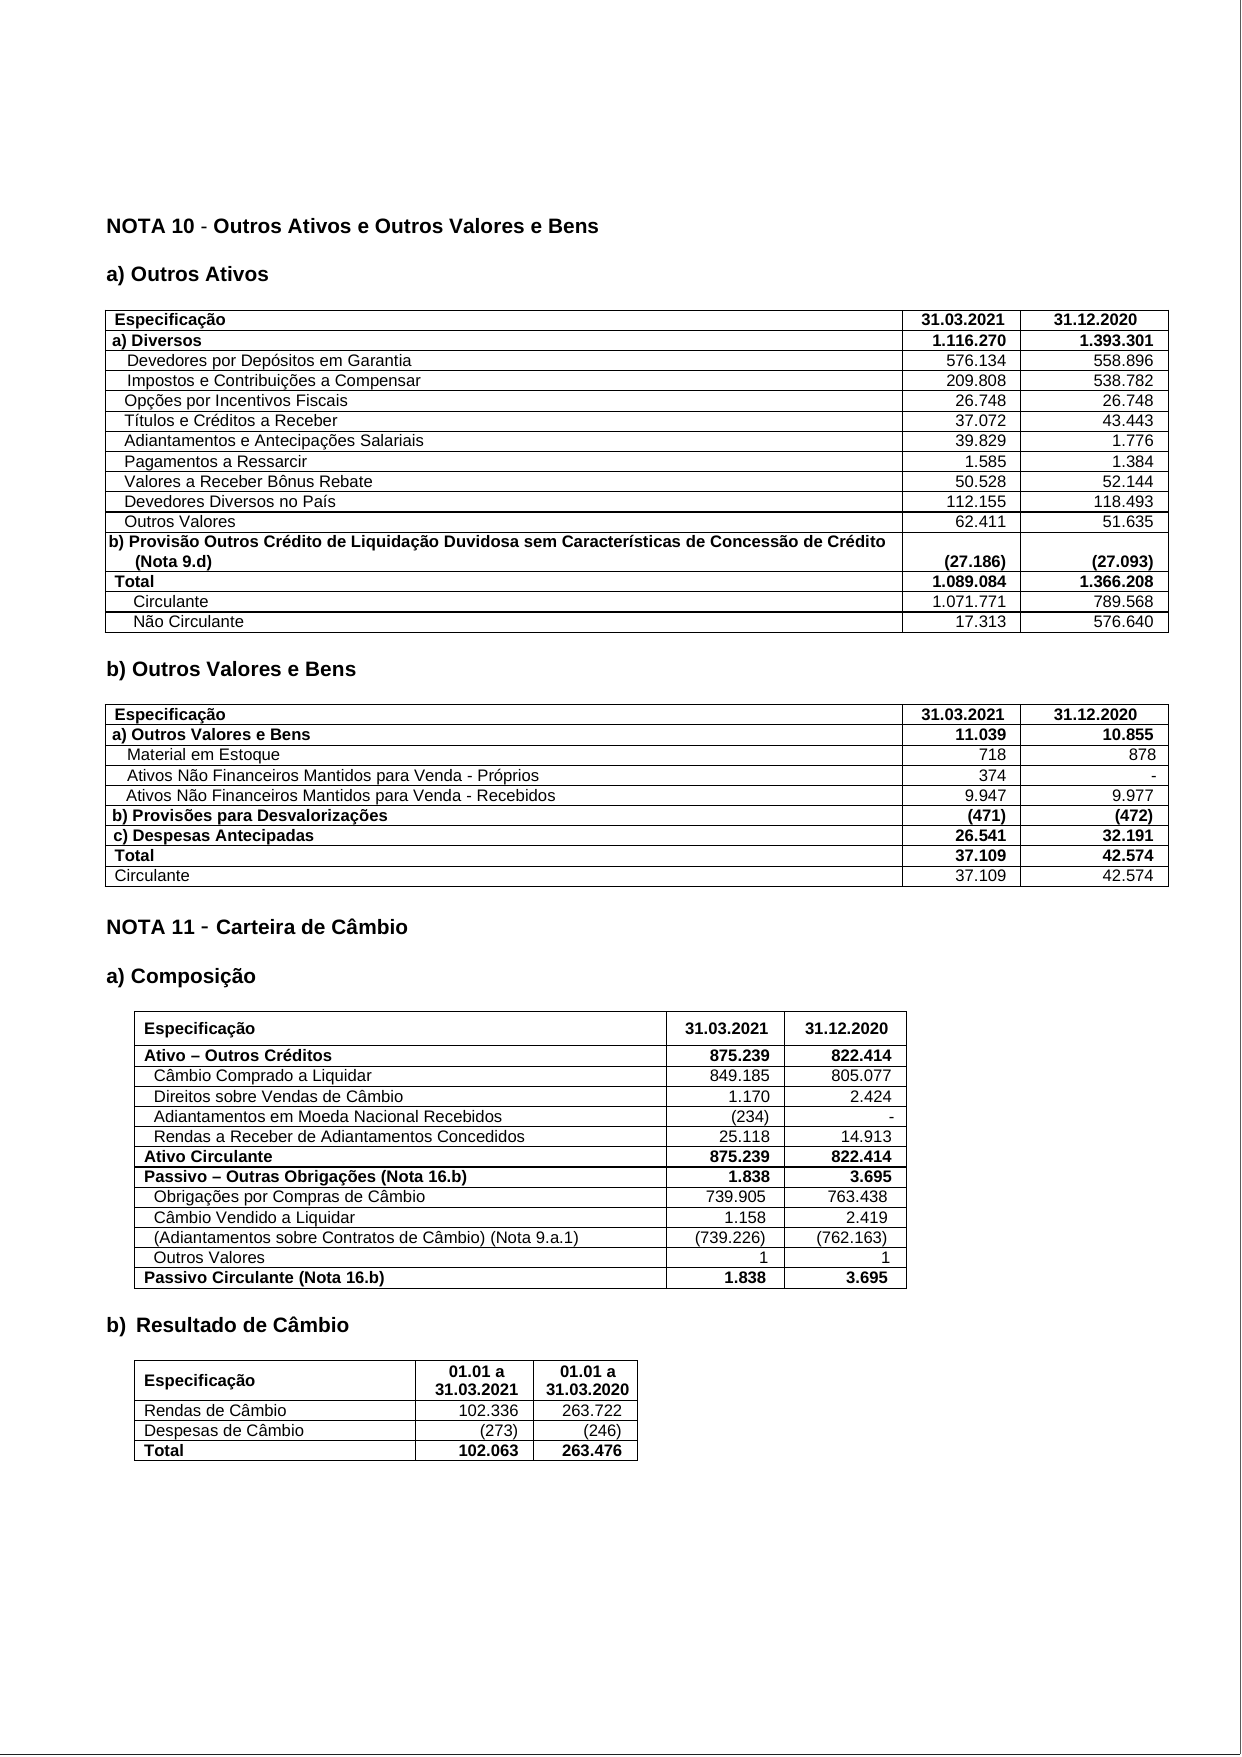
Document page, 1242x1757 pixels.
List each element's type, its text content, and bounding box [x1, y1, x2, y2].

table_cell Passivo – Outras Obrigações (Nota 16.b) [135, 1168, 666, 1187]
table_cell 558.896 [1021, 351, 1168, 370]
table_cell Devedores Diversos no País [106, 492, 902, 511]
table_cell 1.170 [667, 1087, 784, 1106]
table_cell 374 [903, 766, 1020, 785]
table_cell 37.109 [903, 867, 1020, 886]
table_cell Rendas de Câmbio [135, 1401, 415, 1420]
table_cell (234) [667, 1107, 784, 1126]
text NOTA 11 - Carteira de Câmbio [106, 911, 1225, 939]
table_cell c) Despesas Antecipadas [106, 826, 902, 845]
table_cell 51.635 [1021, 513, 1168, 532]
text a) Composição [106, 963, 1225, 987]
table_cell 263.476 [534, 1441, 637, 1460]
table_cell 1.366.208 [1021, 572, 1168, 591]
table_cell 2.419 [785, 1208, 906, 1227]
table_cell (Adiantamentos sobre Contratos de Câmbio) (Nota 9.a.1) [135, 1228, 666, 1247]
table_cell a) Diversos [106, 331, 902, 350]
table_cell 1 [785, 1248, 906, 1267]
table_cell 39.829 [903, 432, 1020, 451]
table_cell a) Outros Valores e Bens [106, 725, 902, 744]
table_cell 739.905 [667, 1188, 784, 1207]
table_cell 42.574 [1021, 867, 1168, 886]
table_cell 209.808 [903, 371, 1020, 390]
table_cell 763.438 [785, 1188, 906, 1207]
table_cell 26.541 [903, 826, 1020, 845]
table_header 31.03.2021 [667, 1012, 784, 1045]
table_cell 538.782 [1021, 371, 1168, 390]
table_cell 37.072 [903, 412, 1020, 431]
table_cell 17.313 [903, 613, 1020, 632]
table_cell Outros Valores [135, 1248, 666, 1267]
table_cell Devedores por Depósitos em Garantia [106, 351, 902, 370]
table_cell 26.748 [903, 391, 1020, 411]
text b) Outros Valores e Bens [106, 656, 1225, 680]
table_cell Ativos Não Financeiros Mantidos para Venda - Recebidos [106, 786, 902, 805]
table_cell 42.574 [1021, 846, 1168, 866]
table_cell Circulante [106, 592, 902, 611]
table_cell Ativo Circulante [135, 1147, 666, 1166]
table_cell 37.109 [903, 846, 1020, 866]
table_cell Circulante [106, 867, 902, 886]
table_cell Outros Valores [106, 513, 902, 532]
text a) Outros Ativos [106, 262, 1225, 285]
table_cell 10.855 [1021, 725, 1168, 744]
table_cell 1.158 [667, 1208, 784, 1227]
table_cell (739.226) [667, 1228, 784, 1247]
table_cell 1.776 [1021, 432, 1168, 451]
table_cell 805.077 [785, 1067, 906, 1086]
table_cell Passivo Circulante (Nota 16.b) [135, 1268, 666, 1287]
table_cell (472) [1021, 806, 1168, 825]
table_cell Adiantamentos em Moeda Nacional Recebidos [135, 1107, 666, 1126]
table_cell 1.116.270 [903, 331, 1020, 350]
table_cell 1.585 [903, 452, 1020, 471]
text b) Resultado de Câmbio [106, 1312, 1225, 1336]
table_cell (471) [903, 806, 1020, 825]
table_cell Adiantamentos e Antecipações Salariais [106, 432, 902, 451]
table_cell 1.393.301 [1021, 331, 1168, 350]
table_cell Opções por Incentivos Fiscais [106, 391, 902, 411]
table_cell Câmbio Vendido a Liquidar [135, 1208, 666, 1227]
table_cell 718 [903, 746, 1020, 765]
table_cell 878 [1021, 746, 1168, 765]
table_cell Rendas a Receber de Adiantamentos Concedidos [135, 1127, 666, 1146]
table_cell Títulos e Créditos a Receber [106, 412, 902, 431]
table_cell 1.089.084 [903, 572, 1020, 591]
table_cell 1.071.771 [903, 592, 1020, 611]
table_cell 1.838 [667, 1268, 784, 1287]
table_header 31.03.2021 [903, 705, 1020, 724]
table_cell Ativos Não Financeiros Mantidos para Venda - Próprios [106, 766, 902, 785]
table_cell 1.838 [667, 1168, 784, 1187]
table_cell - [785, 1107, 906, 1126]
table_cell 1.384 [1021, 452, 1168, 471]
table_cell 102.063 [416, 1441, 533, 1460]
table_cell 9.947 [903, 786, 1020, 805]
table_cell 576.134 [903, 351, 1020, 370]
table_cell 576.640 [1021, 613, 1168, 632]
table_header 31.12.2020 [1021, 311, 1168, 330]
table_cell 849.185 [667, 1067, 784, 1086]
table_header Especificação [135, 1361, 415, 1400]
table_cell 822.414 [785, 1046, 906, 1066]
table_cell 14.913 [785, 1127, 906, 1146]
table_cell 263.722 [534, 1401, 637, 1420]
table_header 01.01 a 31.03.2020 [534, 1361, 637, 1400]
table_cell 3.695 [785, 1168, 906, 1187]
table_cell 118.493 [1021, 492, 1168, 511]
table_cell (27.093) [1021, 533, 1168, 571]
table_cell Ativo – Outros Créditos [135, 1046, 666, 1066]
table_header 01.01 a 31.03.2021 [416, 1361, 533, 1400]
table_cell Impostos e Contribuições a Compensar [106, 371, 902, 390]
table_cell Não Circulante [106, 613, 902, 632]
table_cell 52.144 [1021, 472, 1168, 491]
table_cell (762.163) [785, 1228, 906, 1247]
table_cell Material em Estoque [106, 746, 902, 765]
table_cell 789.568 [1021, 592, 1168, 611]
table_header Especificação [135, 1012, 666, 1045]
table_cell Valores a Receber Bônus Rebate [106, 472, 902, 491]
table_cell 9.977 [1021, 786, 1168, 805]
table_cell 3.695 [785, 1268, 906, 1287]
table_cell 102.336 [416, 1401, 533, 1420]
table_cell (27.186) [903, 533, 1020, 571]
table_cell 1 [667, 1248, 784, 1267]
table_cell Pagamentos a Ressarcir [106, 452, 902, 471]
table_cell Câmbio Comprado a Liquidar [135, 1067, 666, 1086]
table_cell 112.155 [903, 492, 1020, 511]
table_cell 875.239 [667, 1046, 784, 1066]
table_cell Direitos sobre Vendas de Câmbio [135, 1087, 666, 1106]
table_cell 50.528 [903, 472, 1020, 491]
table_header 31.12.2020 [785, 1012, 906, 1045]
table_cell Total [106, 572, 902, 591]
table_header Especificação [106, 311, 902, 330]
table_cell 43.443 [1021, 412, 1168, 431]
table_header Especificação [106, 705, 902, 724]
table_cell Total [106, 846, 902, 866]
table_cell 822.414 [785, 1147, 906, 1166]
table_header 31.12.2020 [1021, 705, 1168, 724]
table_cell 2.424 [785, 1087, 906, 1106]
table_cell Total [135, 1441, 415, 1460]
table_cell 26.748 [1021, 391, 1168, 411]
table_cell - [1021, 766, 1168, 785]
table_header 31.03.2021 [903, 311, 1020, 330]
table_cell b) Provisões para Desvalorizações [106, 806, 902, 825]
table_cell b) Provisão Outros Crédito de Liquidação Duvidosa sem Características de Concessão de Crédito (Nota 9.d) [106, 533, 902, 571]
table_cell Despesas de Câmbio [135, 1421, 415, 1440]
table_cell (246) [534, 1421, 637, 1440]
table_cell 11.039 [903, 725, 1020, 744]
table_cell 62.411 [903, 513, 1020, 532]
text NOTA 10 - Outros Ativos e Outros Valores e Bens [106, 214, 1225, 238]
table_cell 32.191 [1021, 826, 1168, 845]
table_cell 25.118 [667, 1127, 784, 1146]
table_cell Obrigações por Compras de Câmbio [135, 1188, 666, 1207]
table_cell 875.239 [667, 1147, 784, 1166]
table_cell (273) [416, 1421, 533, 1440]
